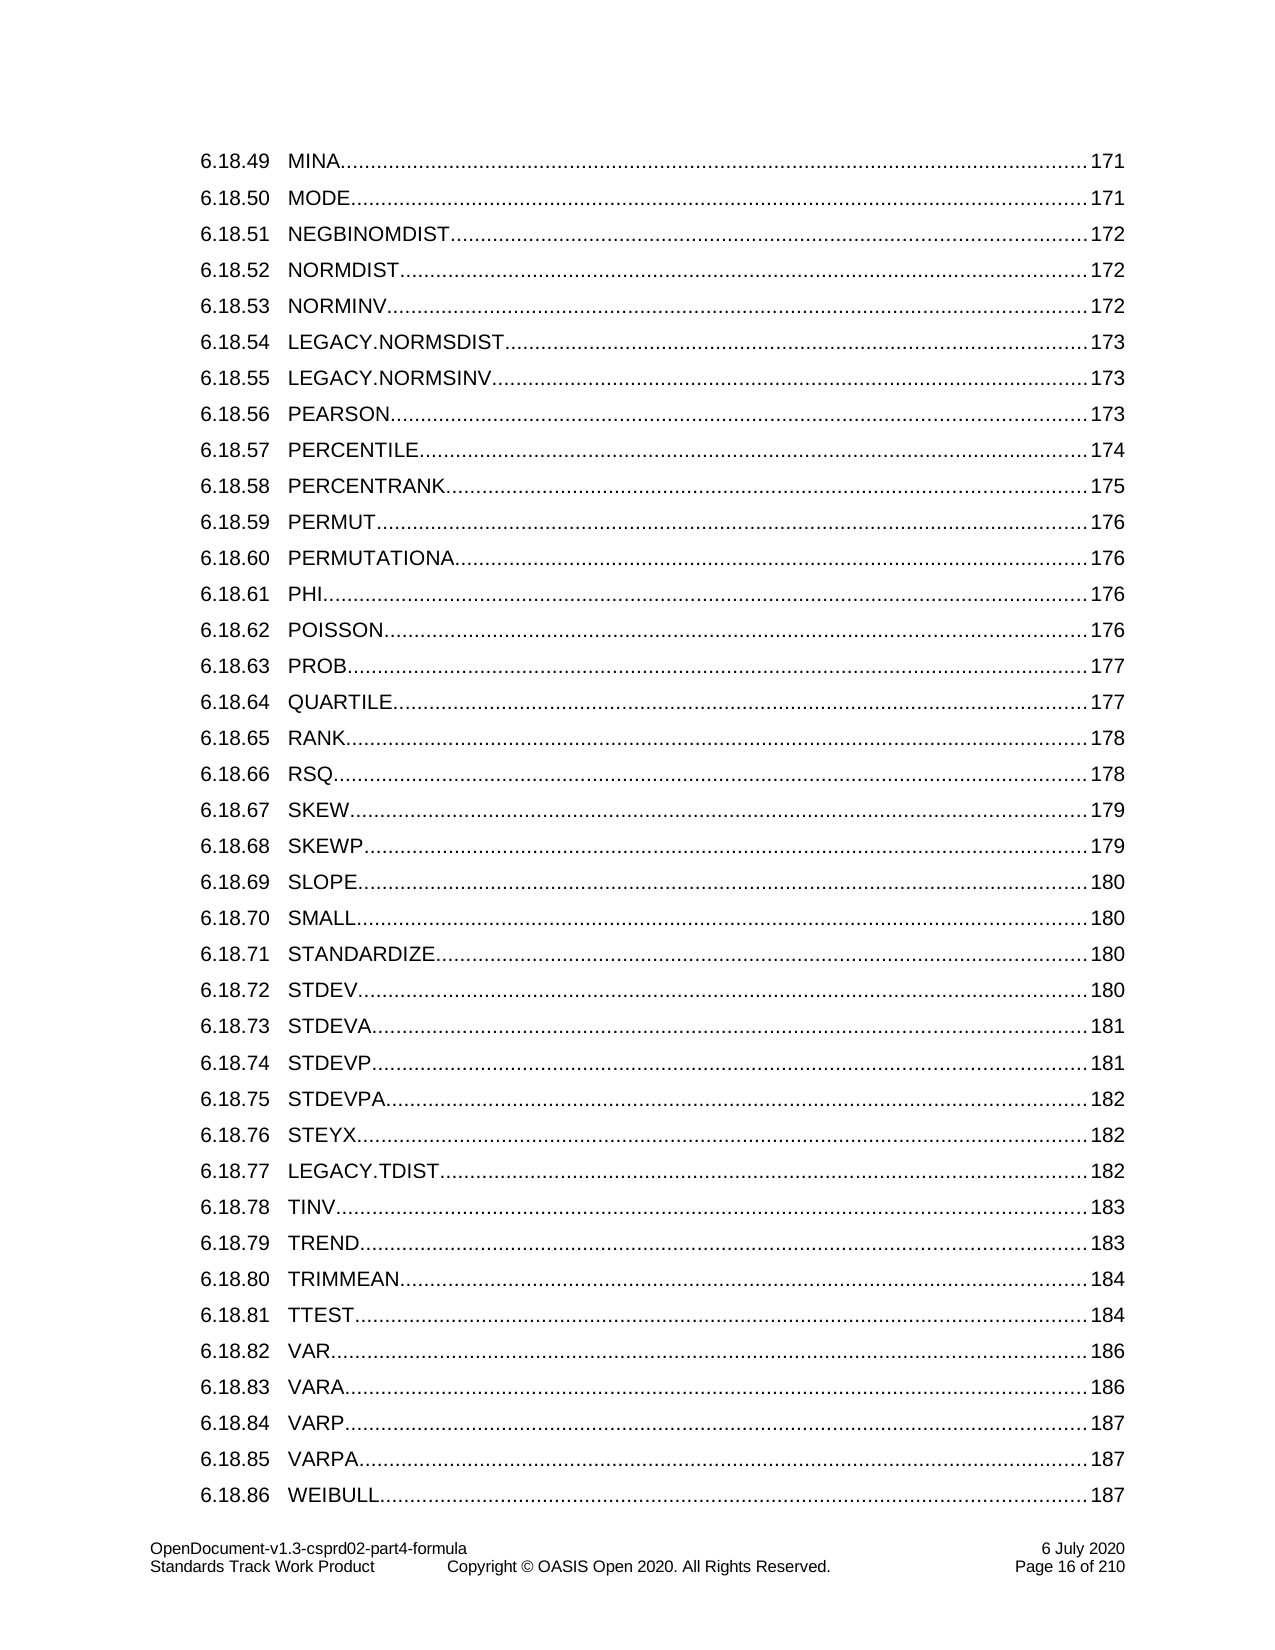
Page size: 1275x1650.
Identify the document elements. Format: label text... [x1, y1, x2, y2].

text 6.18.52 NORMDIST 172 [200, 258, 1125, 282]
text 6.18.64 QUARTILE 177 [200, 691, 1125, 714]
text 6.18.66 RSQ 178 [200, 763, 1125, 786]
text 6.18.81 TTEST 184 [200, 1303, 1125, 1327]
text 6.18.56 PEARSON 173 [200, 402, 1125, 426]
text 6.18.67 SKEW 179 [200, 799, 1125, 822]
text 6.18.55 LEGACY.NORMSINV 173 [200, 366, 1125, 390]
text 6.18.69 SLOPE 180 [200, 871, 1125, 894]
text 6.18.75 STDEVPA 182 [200, 1087, 1125, 1111]
text 6.18.53 NORMINV 172 [200, 294, 1125, 318]
text 6.18.84 VARP 187 [200, 1411, 1125, 1435]
text 6.18.65 RANK 178 [200, 727, 1125, 750]
text 6.18.76 STEYX 182 [200, 1123, 1125, 1147]
text 6.18.73 STDEVA 181 [200, 1015, 1125, 1038]
text 6.18.77 LEGACY.TDIST 182 [200, 1159, 1125, 1183]
text 6.18.86 WEIBULL 187 [200, 1483, 1125, 1507]
text 6.18.83 VARA 186 [200, 1375, 1125, 1399]
text 6.18.70 SMALL 180 [200, 907, 1125, 930]
text 6.18.54 LEGACY.NORMSDIST 173 [200, 330, 1125, 354]
text 6.18.68 SKEWP 179 [200, 835, 1125, 858]
text 6.18.71 STANDARDIZE 180 [200, 943, 1125, 966]
text 6.18.85 VARPA 187 [200, 1447, 1125, 1471]
text 6.18.63 PROB 177 [200, 654, 1125, 678]
text 6.18.74 STDEVP 181 [200, 1051, 1125, 1074]
text 6.18.50 MODE 171 [200, 186, 1125, 209]
text 6.18.62 POISSON 176 [200, 618, 1125, 642]
text 6.18.78 TINV 183 [200, 1195, 1125, 1219]
text 6.18.61 PHI 176 [200, 582, 1125, 606]
text 6.18.58 PERCENTRANK 175 [200, 474, 1125, 498]
text 6.18.82 VAR 186 [200, 1339, 1125, 1363]
text 6.18.57 PERCENTILE 174 [200, 438, 1125, 462]
text 6.18.79 TREND 183 [200, 1231, 1125, 1255]
text 6.18.60 PERMUTATIONA 176 [200, 546, 1125, 570]
text 6.18.49 MINA 171 [200, 150, 1125, 173]
text 6.18.59 PERMUT 176 [200, 510, 1125, 534]
text 6.18.51 NEGBINOMDIST 172 [200, 222, 1125, 246]
text 6.18.72 STDEV 180 [200, 979, 1125, 1002]
text 6.18.80 TRIMMEAN 184 [200, 1267, 1125, 1291]
